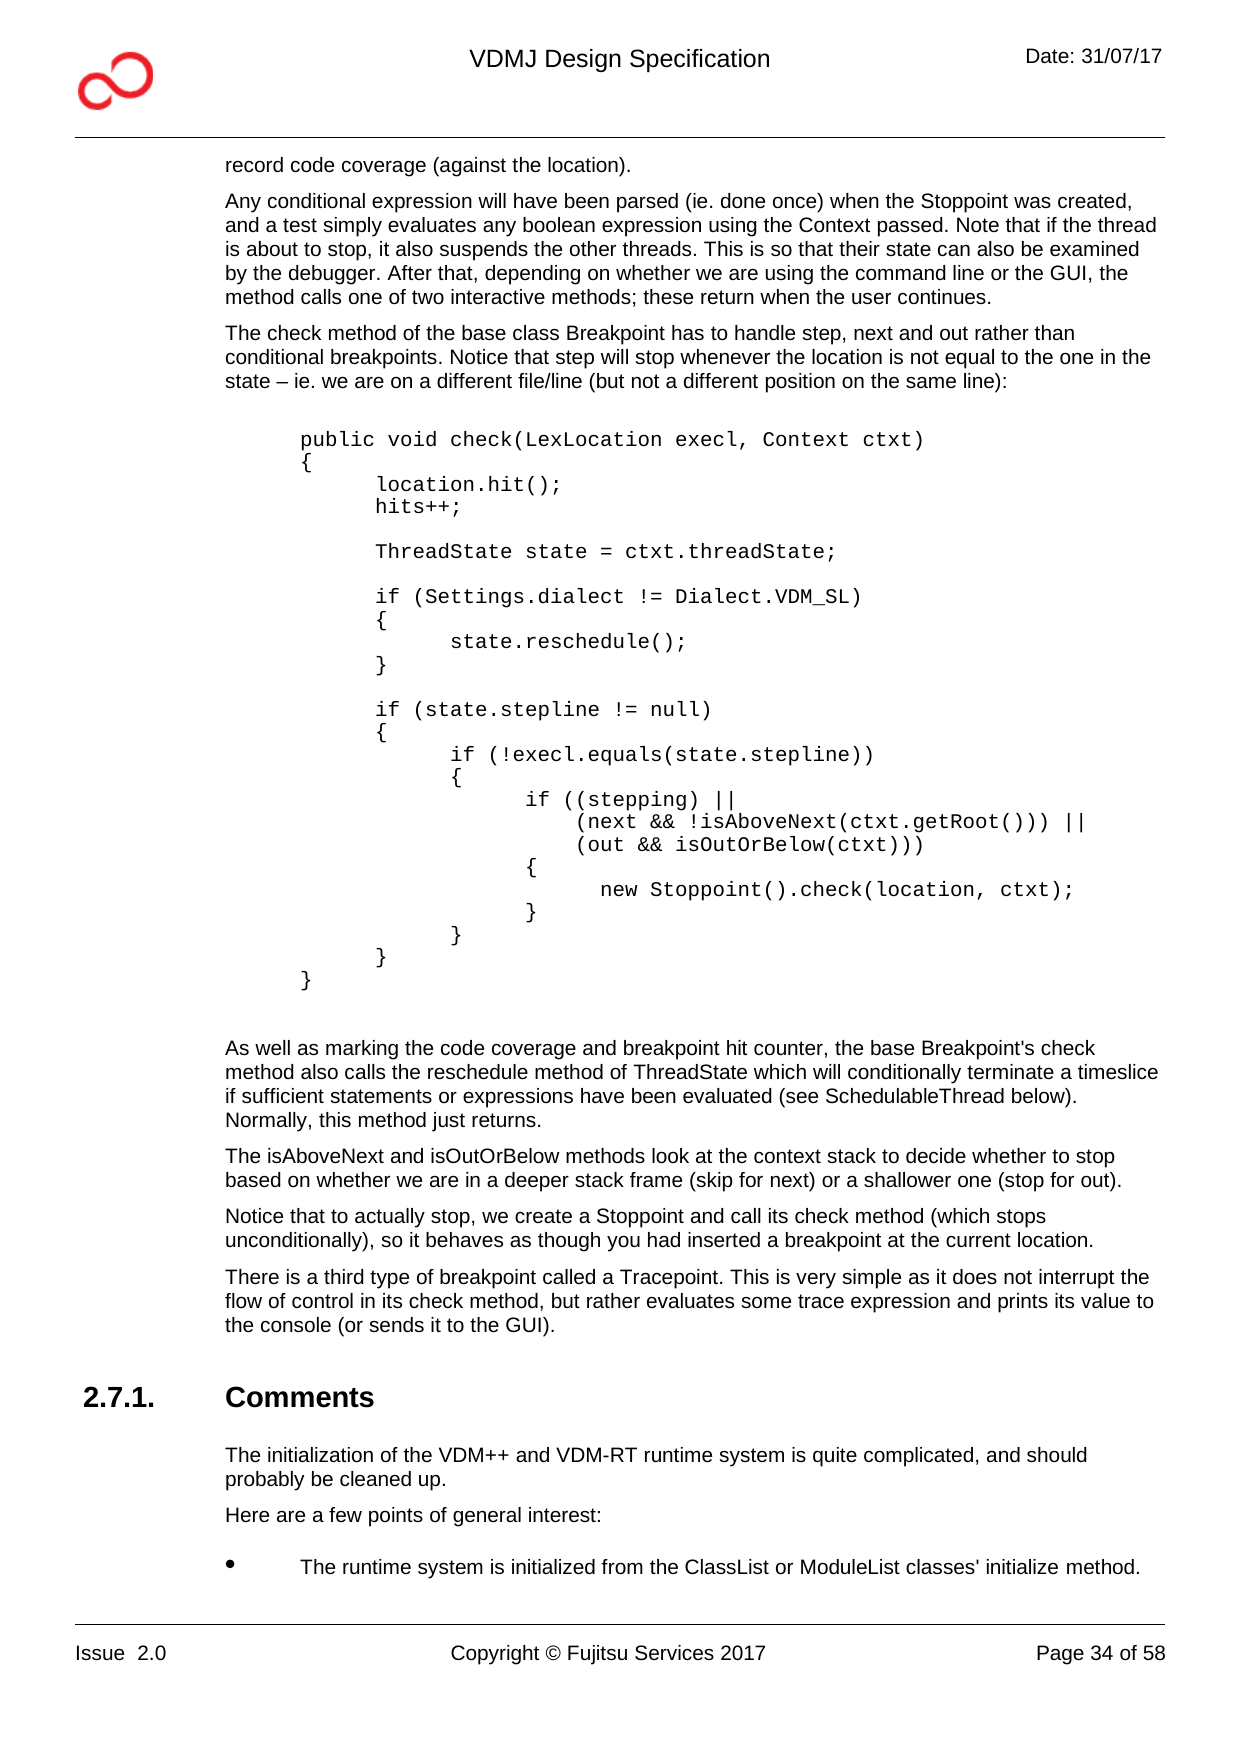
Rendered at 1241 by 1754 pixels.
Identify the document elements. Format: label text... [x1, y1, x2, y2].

text The isAboveNext and isOutOrBelow methods look at the context stack to decide whether to stop based on whether we are in a deeper stack frame (skip for next) or a shallower one (stop for out). [225, 1144, 1165, 1192]
text { [225, 608, 1165, 631]
text As well as marking the code coverage and breakpoint hit counter, the base Breakpoint's check method also calls the reschedule method of ThreadState which will conditionally terminate a timeslice if sufficient statements or expressions have been evaluated (see SchedulableThread below). Normally, this method just returns. [225, 1036, 1165, 1132]
text Any conditional expression will have been parsed (ie. done once) when the Stoppoint was created, and a test simply evaluates any boolean expression using the Context passed. Note that if the thread is about to stop, it also suspends the other threads. This is so that their state can also be examined by the debugger. After that, depending on whether we are using the command line or the GUI, the method calls one of two interactive methods; these return when the user continues. [225, 189, 1165, 309]
text state.reschedule(); [225, 631, 1165, 653]
text The check method of the base class Breakpoint has to handle step, next and out rather than conditional breakpoints. Notice that step will stop whenever the location is not equal to the one in the state – ie. we are on a different file/line (but not a different position on the same line): [225, 322, 1165, 393]
text if ((stepping) || [225, 788, 1165, 811]
text (out && isOutOrBelow(ctxt))) [225, 833, 1165, 856]
text The initialization of the VDM++ and VDM-RT runtime system is quite complicated, and should probably be cleaned up. [225, 1443, 1165, 1491]
text { [225, 721, 1165, 743]
text Here are a few points of general interest: [225, 1503, 1165, 1527]
text { [225, 856, 1165, 878]
picture [78, 44, 153, 120]
text } [225, 946, 1165, 968]
text if (Settings.dialect != Dialect.VDM_SL) [225, 586, 1165, 608]
text (next && !isAboveNext(ctxt.getRoot())) || [225, 811, 1165, 833]
text } [225, 653, 1165, 676]
text ThreadState state = ctxt.threadState; [225, 541, 1165, 563]
text } [225, 923, 1165, 946]
subtitle Comments [75, 1379, 1165, 1413]
text location.hit(); [225, 473, 1165, 496]
text public void check(LexLocation execl, Context ctxt) [225, 428, 1165, 451]
text hits++; [225, 496, 1165, 518]
list The runtime system is initialized from the ClassList or ModuleList classes' initialize method. [225, 1555, 1165, 1579]
text There is a third type of breakpoint called a Tracepoint. This is very simple as it does not interrupt the flow of control in its check method, but rather evaluates some trace expression and prints its value to the console (or sends it to the GUI). [225, 1265, 1165, 1337]
text Notice that to actually stop, we create a Stoppoint and call its check method (which stops unconditionally), so it behaves as though you had inserted a breakpoint at the current location. [225, 1205, 1165, 1253]
text } [225, 968, 1165, 991]
text new Stoppoint().check(location, ctxt); [225, 878, 1165, 901]
text { [225, 766, 1165, 788]
text record code coverage (against the location). [225, 153, 1165, 177]
text { [225, 451, 1165, 473]
text if (state.stepline != null) [225, 698, 1165, 721]
text } [225, 901, 1165, 923]
text if (!execl.equals(state.stepline)) [225, 743, 1165, 766]
